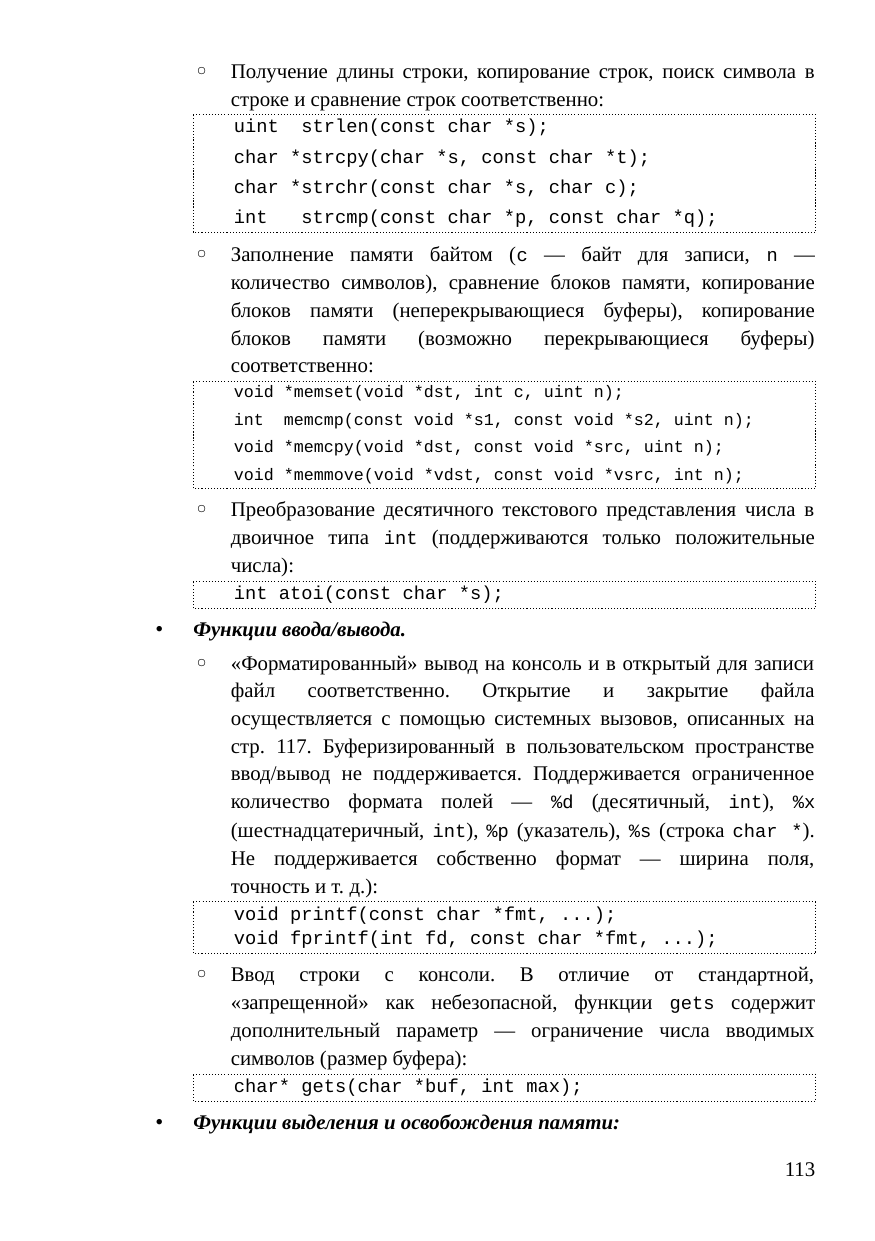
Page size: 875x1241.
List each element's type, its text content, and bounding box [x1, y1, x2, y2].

list void *memmove(void *vdst, const void *vsrc, int n); [193, 463, 815, 488]
list Преобразование десятичного текстового представления числа в двоичное типа int (поддерживаются только положительные числа): [193, 497, 815, 577]
list int strcmp(const char *p, const char *q); [193, 205, 815, 232]
list int atoi(const char *s); [193, 581, 815, 608]
list void printf(const char *fmt, ...); void fprintf(int fd, const char *fmt, ...); [193, 901, 815, 953]
list Получение длины строки, копирование строк, поиск символа в строке и сравнение строк соответственно: [193, 59, 815, 111]
list Ввод строки с консоли. В отличие от стандартной, «запрещенной» как небезопасной, функции gets содержит дополнительный параметр — ограничение числа вводимых символов (размер буфера): [193, 962, 815, 1070]
list «Форматированный» вывод на консоль и в открытый для записи файл соответственно. Открытие и закрытие файла осуществляется с помощью системных вызовов, описанных на стр. 115. Буферизированный в пользовательском пространстве ввод/вывод не поддерживается. Поддерживается ограниченное количество формата полей — %d (десятичный, int), %x (шестнадцатеричный, int), %p (указатель), %s (строка char *). Не поддерживается собственно формат — ширина поля, точность и т. д.): [193, 651, 815, 898]
list Заполнение памяти байтом (с — байт для записи, n — количество символов), сравнение блоков памяти, копирование блоков памяти (неперекрывающиеся буферы), копирование блоков памяти (возможно перекрывающиеся буферы) соответственно: [193, 242, 815, 377]
list uint strlen(const char *s); [193, 114, 815, 138]
list void *memcpy(void *dst, const void *src, uint n); [193, 436, 815, 458]
list char* gets(char *buf, int max); [193, 1073, 815, 1101]
list Функции ввода/вывода. [156, 617, 815, 641]
list Функции выделения и освобождения памяти: [156, 1110, 815, 1134]
list char *strcpy(char *s, const char *t); [193, 144, 815, 169]
list int memcmp(const void *s1, const void *s2, uint n); [193, 408, 815, 430]
list void *memset(void *dst, int c, uint n); [193, 381, 815, 402]
list char *strchr(const char *s, char c); [193, 175, 815, 199]
